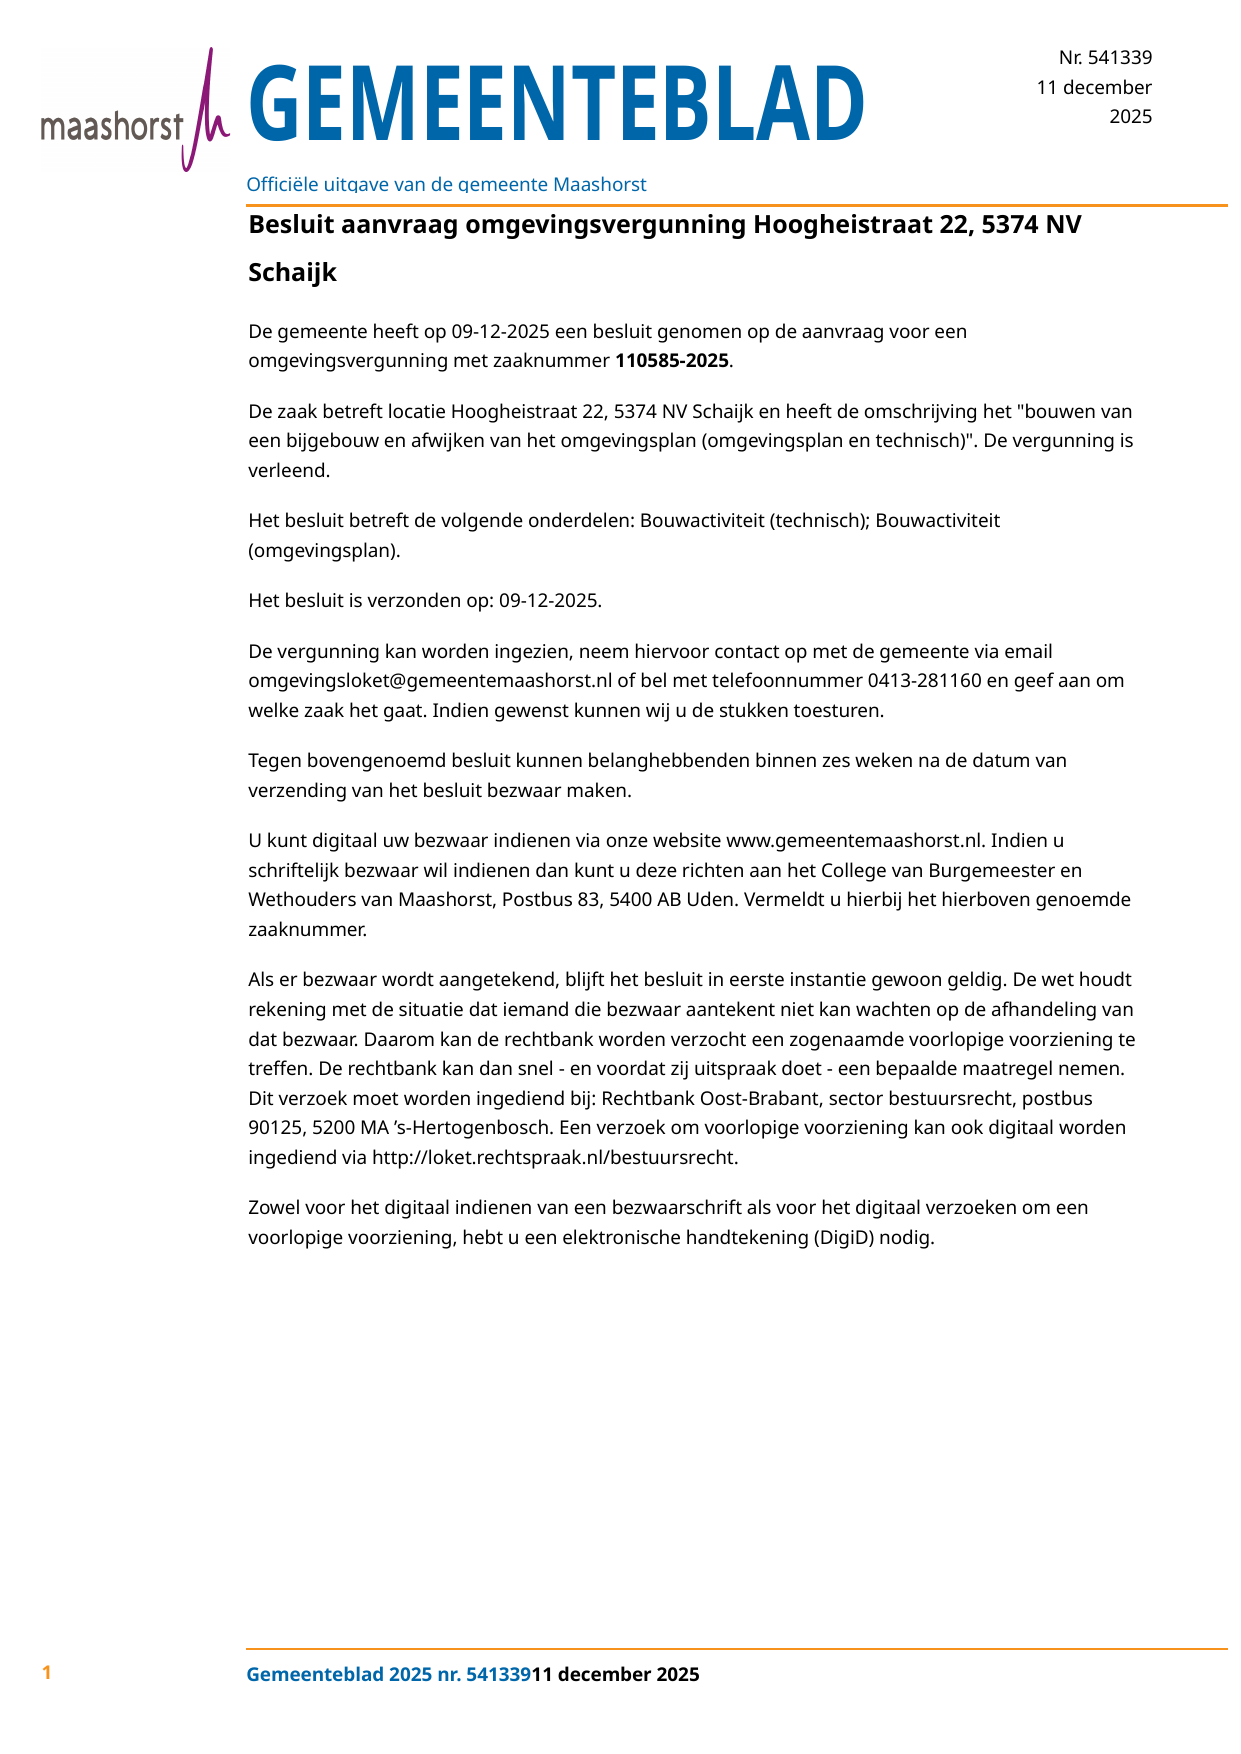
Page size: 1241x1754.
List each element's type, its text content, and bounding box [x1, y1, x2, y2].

text De zaak betreft locatie Hoogheistraat 22, 5374 NV Schaijk en heeft de omschrijving het "bouwen van een bijgebouw en afwijken van het omgevingsplan (omgevingsplan en technisch)". De vergunning is verleend. [248, 398, 1152, 483]
text Tegen bovengenoemd besluit kunnen belanghebbenden binnen zes weken na de datum van verzending van het besluit bezwaar maken. [248, 747, 1152, 803]
text Besluit aanvraag omgevingsvergunning Hoogheistraat 22, 5374 NV Schaijk [248, 207, 1152, 288]
text Het besluit betreft de volgende onderdelen: Bouwactiviteit (technisch); Bouwactiviteit (omgevingsplan). [248, 507, 1152, 563]
text Zowel voor het digitaal indienen van een bezwaarschrift als voor het digitaal verzoeken om een voorlopige voorziening, hebt u een elektronische handtekening (DigiD) nodig. [248, 1194, 1152, 1250]
text Als er bezwaar wordt aangetekend, blijft het besluit in eerste instantie gewoon geldig. De wet houdt rekening met de situatie dat iemand die bezwaar aantekent niet kan wachten op de afhandeling van dat bezwaar. Daarom kan de rechtbank worden verzocht een zogenaamde voorlopige voorziening te treffen. De rechtbank kan dan snel - en voordat zij uitspraak doet - een bepaalde maatregel nemen. Dit verzoek moet worden ingediend bij: Rechtbank Oost-Brabant, sector bestuursrecht, postbus 90125, 5200 MA ’s-Hertogenbosch. Een verzoek om voorlopige voorziening kan ook digitaal worden ingediend via http://loket.rechtspraak.nl/bestuursrecht. [248, 967, 1152, 1170]
picture [41, 47, 231, 172]
text U kunt digitaal uw bezwaar indienen via onze website www.gemeentemaashorst.nl. Indien u schriftelijk bezwaar wil indienen dan kunt u deze richten aan het College van Burgemeester en Wethouders van Maashorst, Postbus 83, 5400 AB Uden. Vermeldt u hierbij het hierboven genoemde zaaknummer. [248, 827, 1152, 942]
text Het besluit is verzonden op: 09-12-2025. [248, 587, 1152, 613]
text De vergunning kan worden ingezien, neem hiervoor contact op met de gemeente via email omgevingsloket@gemeentemaashorst.nl of bel met telefoonnummer 0413-281160 en geef aan om welke zaak het gaat. Indien gewenst kunnen wij u de stukken toesturen. [248, 638, 1152, 723]
text De gemeente heeft op 09-12-2025 een besluit genomen op de aanvraag voor een omgevingsvergunning met zaaknummer 110585-2025. [248, 318, 1152, 373]
